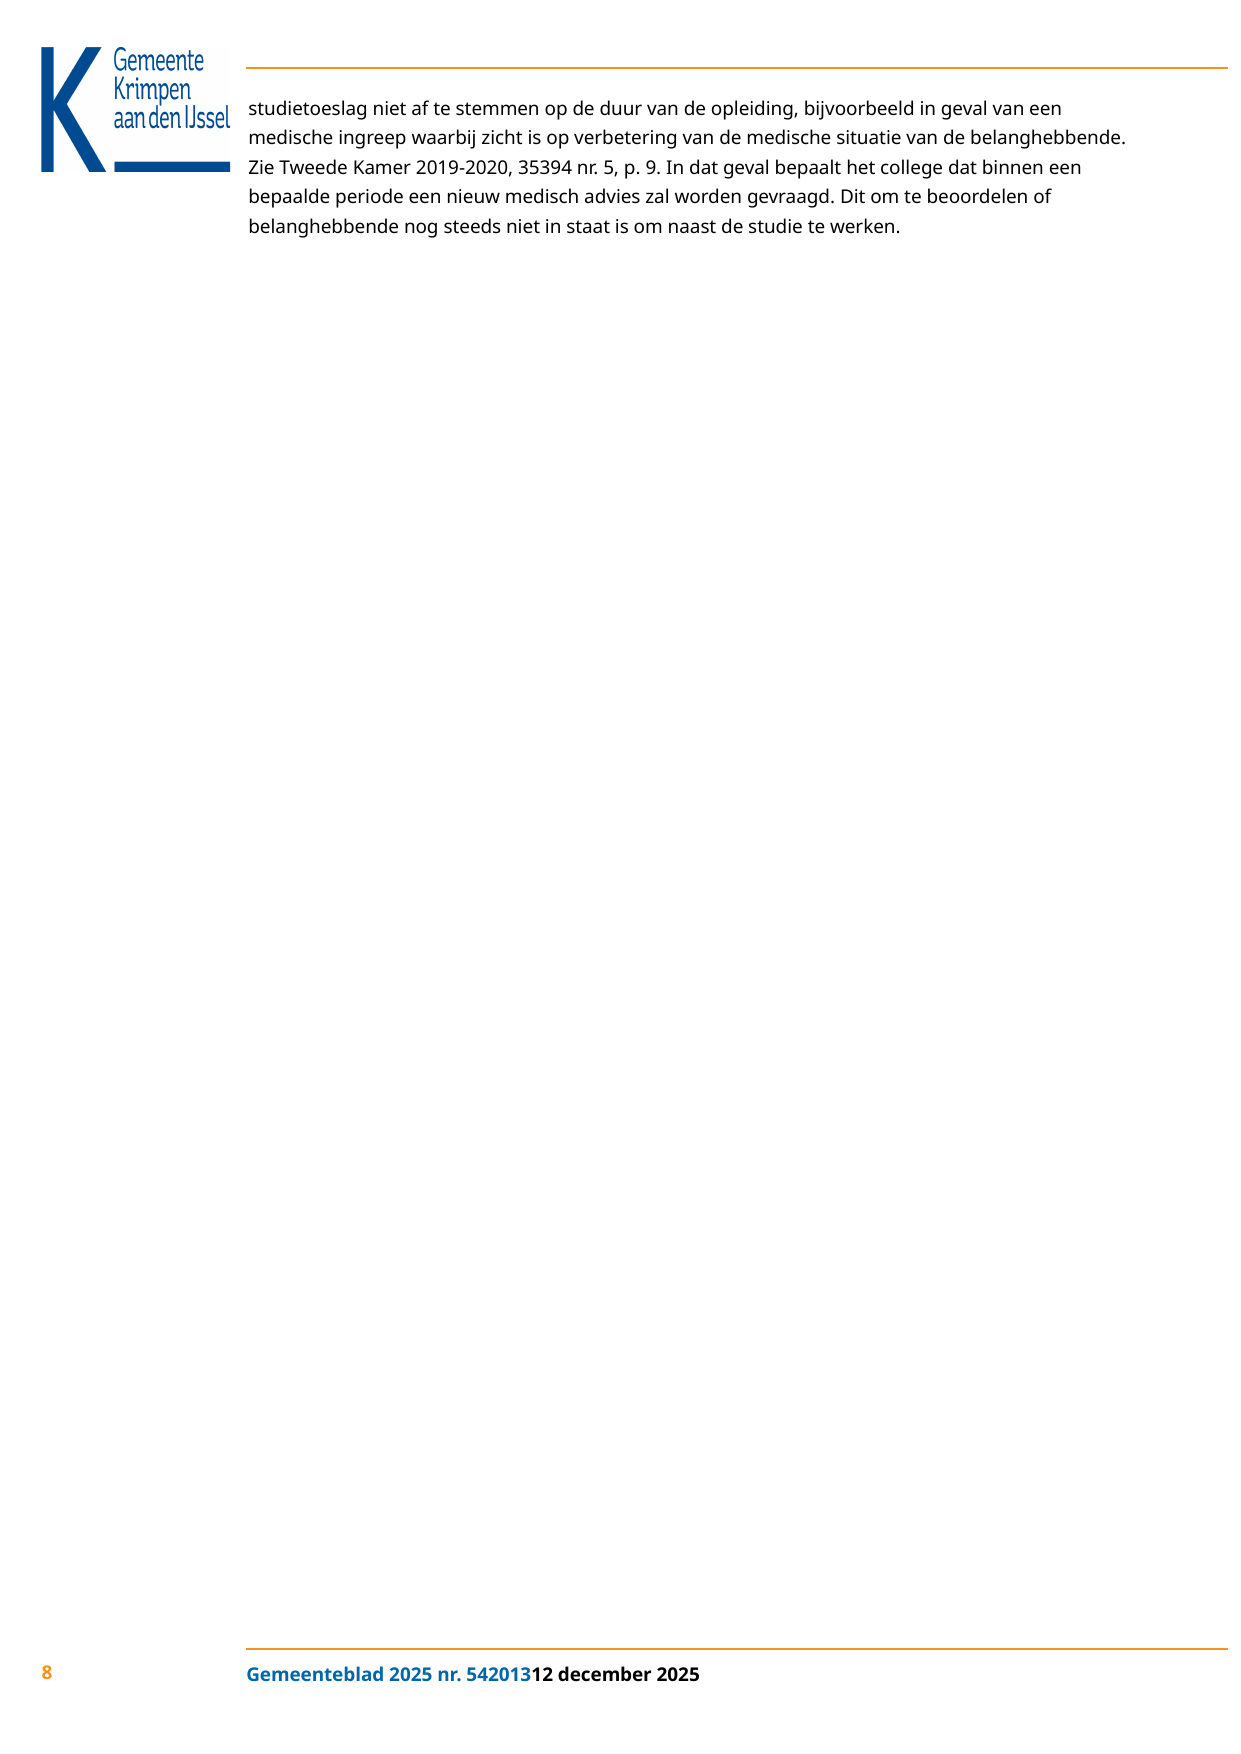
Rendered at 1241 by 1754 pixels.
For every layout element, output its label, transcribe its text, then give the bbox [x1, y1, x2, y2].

picture [41, 47, 231, 172]
text studietoeslag niet af te stemmen op de duur van de opleiding, bijvoorbeeld in geval van een medische ingreep waarbij zicht is op verbetering van de medische situatie van de belanghebbende. Zie Tweede Kamer 2019-2020, 35394 nr. 5, p. 9. In dat geval bepaalt het college dat binnen een bepaalde periode een nieuw medisch advies zal worden gevraagd. Dit om te beoordelen of belanghebbende nog steeds niet in staat is om naast de studie te werken. [248, 95, 1152, 239]
